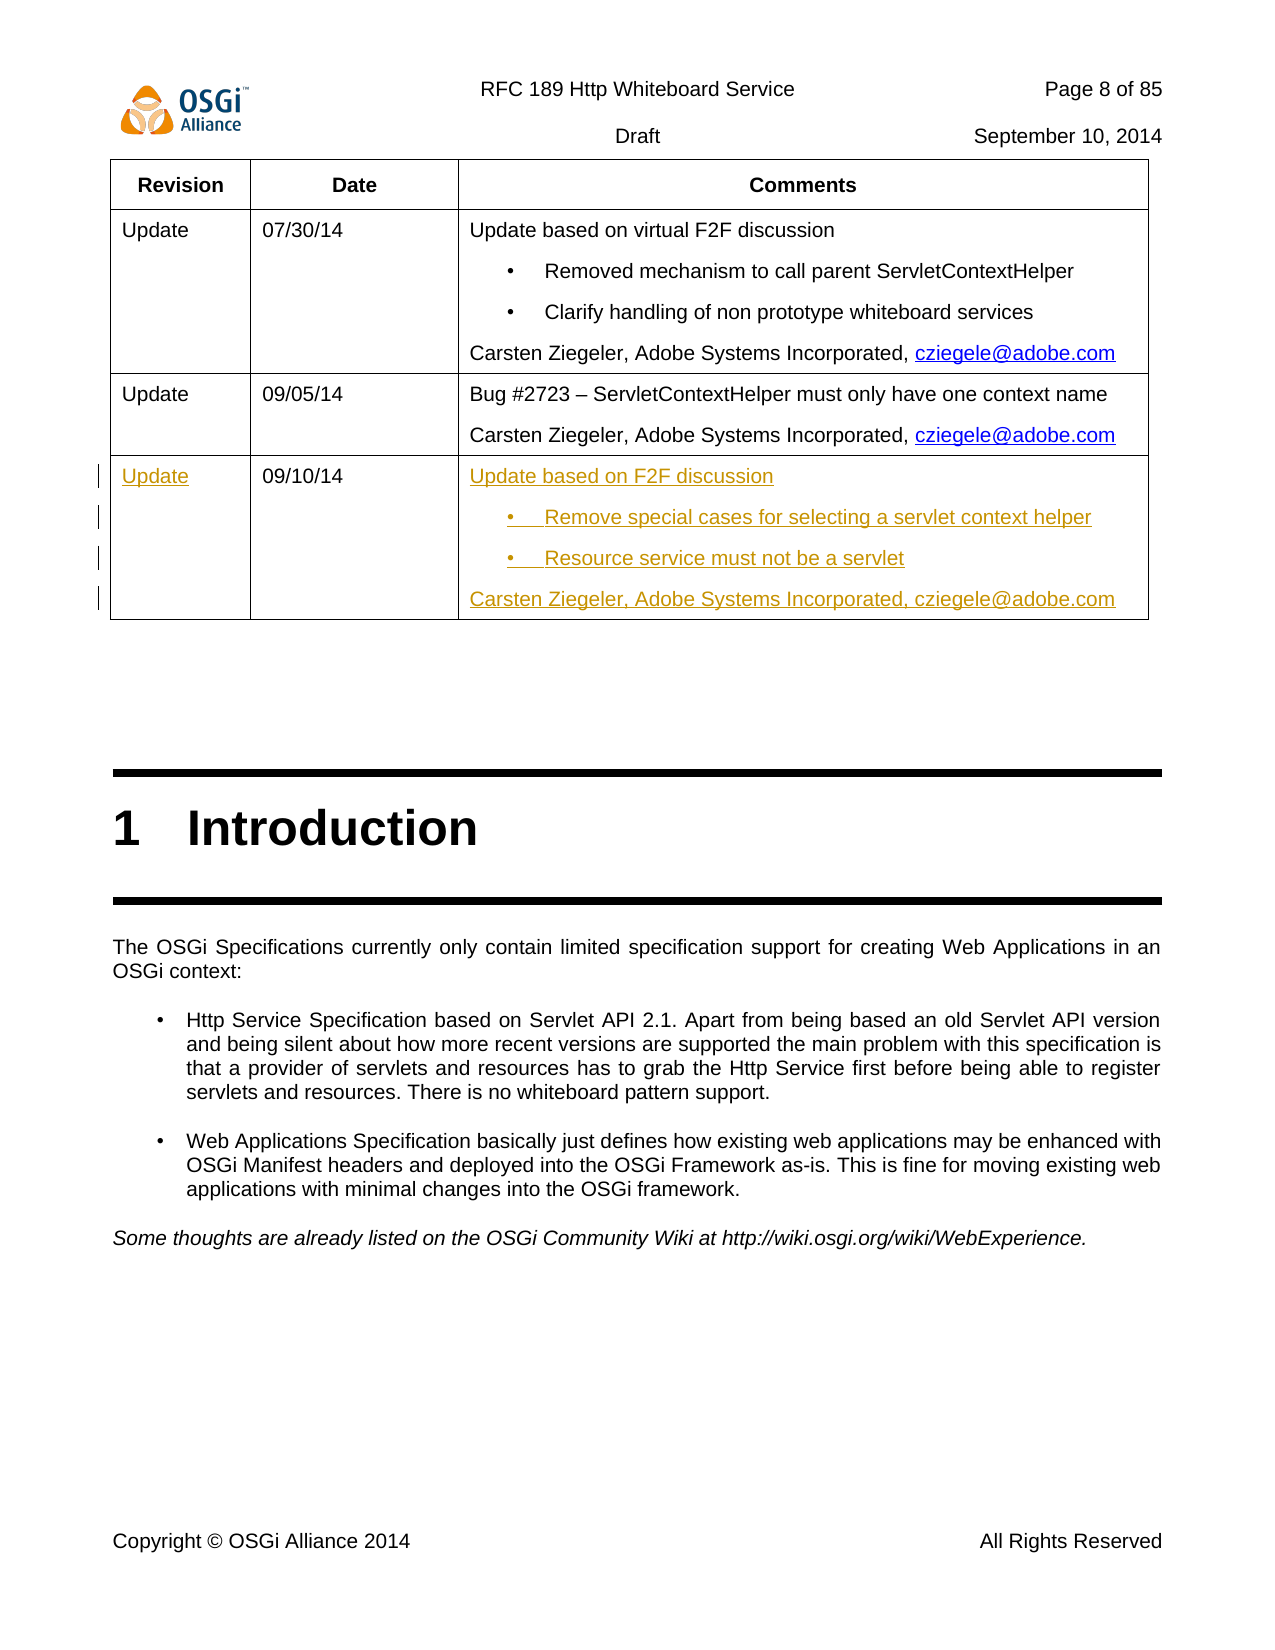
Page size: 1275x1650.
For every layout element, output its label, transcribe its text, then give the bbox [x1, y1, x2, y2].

picture [113, 78, 257, 142]
table_header Revision [111, 160, 250, 209]
list Web Applications Specification basically just defines how existing web applications may be enhanced with OSGi Manifest headers and deployed into the OSGi Framework as-is. This is fine for moving existing web applications with minimal changes into the OSGi framework. [157, 1128, 1162, 1200]
table_cell 30.07.14 [251, 210, 458, 373]
list Http Service Specification based on Servlet API 2.1. Apart from being based an old Servlet API version and being silent about how more recent versions are supported the main problem with this specification is that a provider of servlets and resources has to grab the Http Service first before being able to register servlets and resources. There is no whiteboard pattern support. [157, 1007, 1162, 1103]
table_cell Update based on virtual F2F discussion Removed mechanism to call parent ServletContextHelper Clarify handling of non prototype whiteboard services Carsten Ziegeler, Adobe Systems Incorporated, cziegele@adobe.com [459, 210, 1148, 373]
table_cell 10.09.14 [251, 456, 458, 619]
text Some thoughts are already listed on the OSGi Community Wiki at http://wiki.osgi.org/wiki/WebExperience. [112, 1225, 1162, 1249]
table_cell Bug #2723 – ServletContextHelper must only have one context name Carsten Ziegeler, Adobe Systems Incorporated, cziegele@adobe.com [459, 374, 1148, 455]
table_header Comments [459, 160, 1148, 209]
subtitle Introduction [112, 770, 1162, 905]
table_cell Update [111, 374, 250, 455]
table_cell Update based on F2F discussion Remove special cases for selecting a servlet context helper Resource service must not be a servlet Carsten Ziegeler, Adobe Systems Incorporated, cziegele@adobe.com [459, 456, 1148, 619]
table_header Date [251, 160, 458, 209]
text The OSGi Specifications currently only contain limited specification support for creating Web Applications in an OSGi context: [112, 934, 1162, 982]
table_cell Update [111, 456, 250, 619]
table_cell Update [111, 210, 250, 373]
table_cell 05.09.14 [251, 374, 458, 455]
